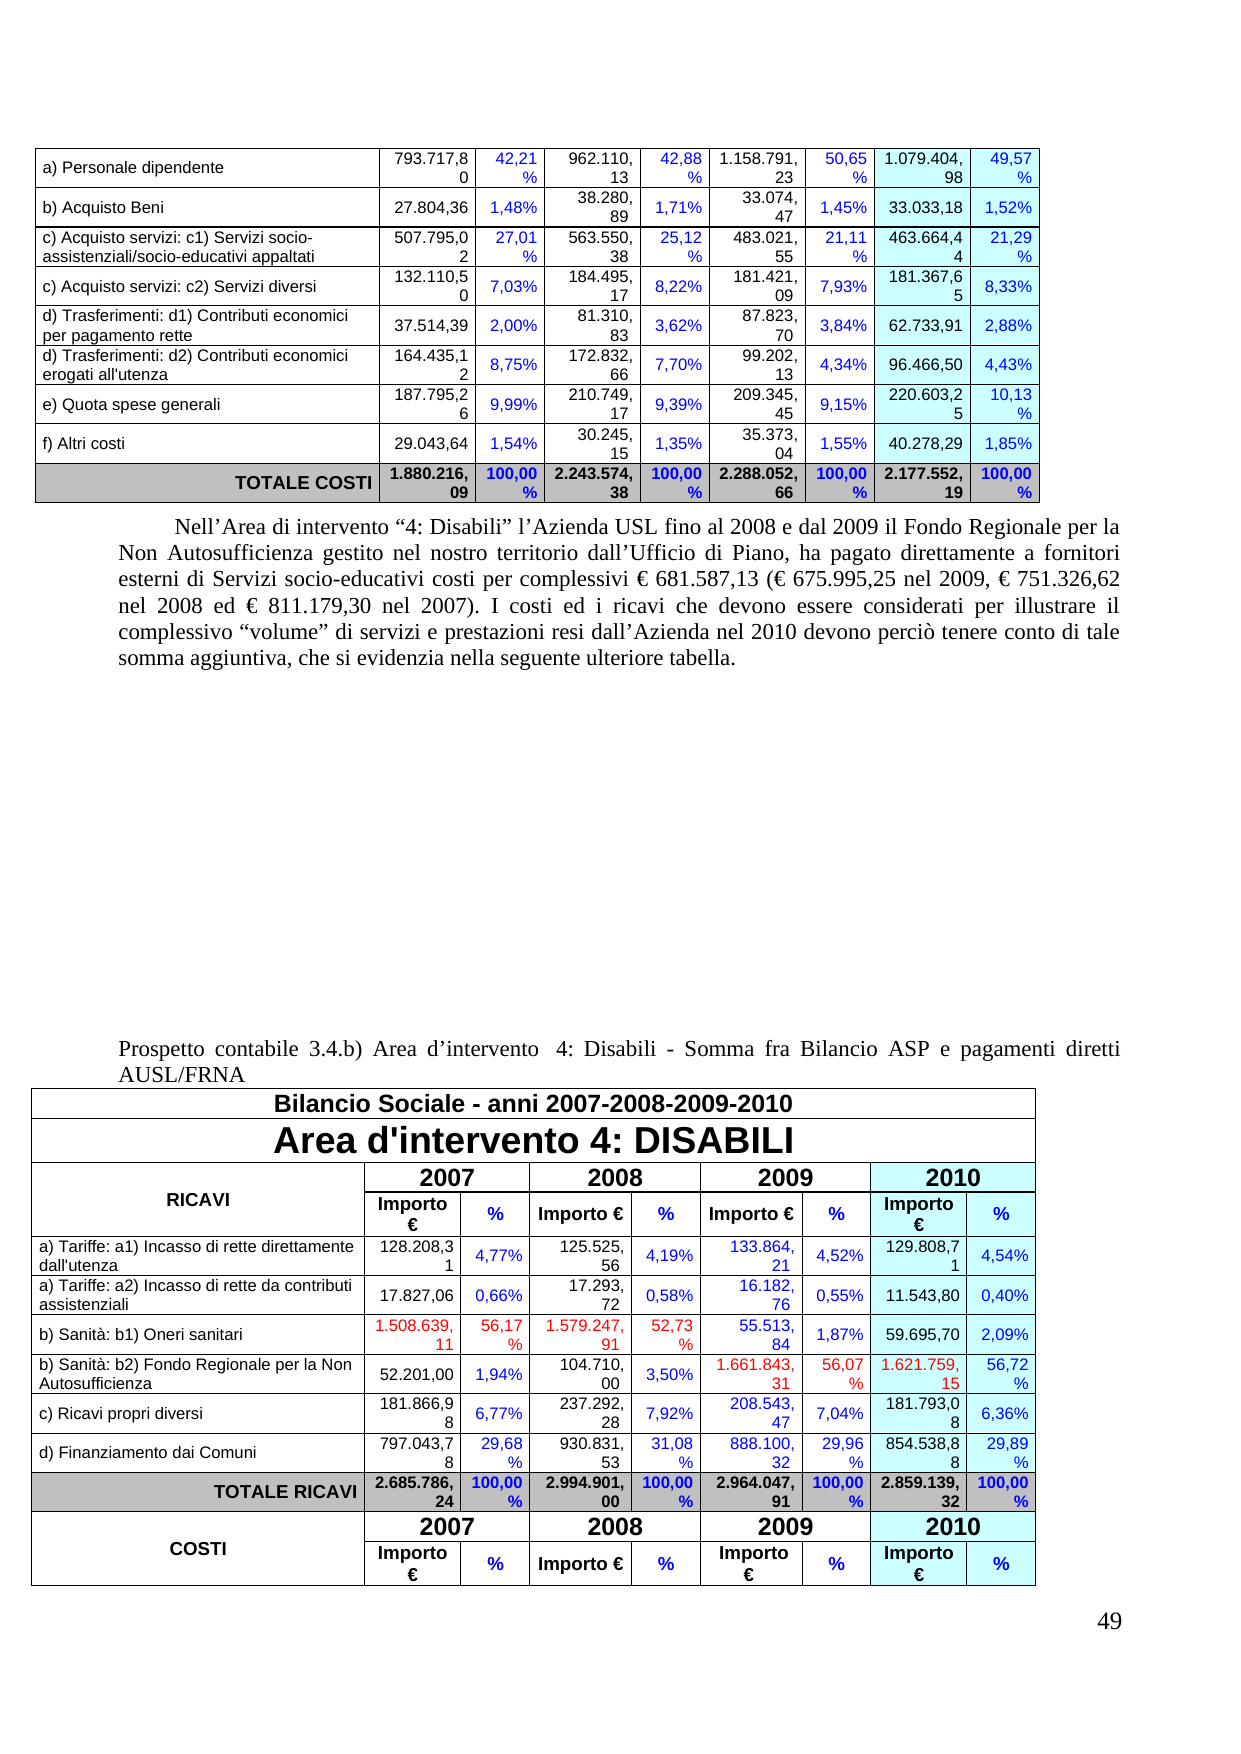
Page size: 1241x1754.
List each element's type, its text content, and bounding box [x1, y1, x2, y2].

table_cell 1,52% [971, 188, 1039, 226]
table_cell Importo € [701, 1542, 802, 1585]
table_cell 49,57% [971, 149, 1039, 187]
table_cell 1.880.216,09 [380, 464, 475, 502]
table_cell 854.538,88 [871, 1434, 966, 1472]
table_cell 7,03% [476, 267, 544, 305]
table_cell 0,66% [461, 1276, 529, 1314]
table_cell Importo € [530, 1542, 631, 1585]
table_cell 133.864,21 [701, 1237, 802, 1275]
table_cell 1,48% [476, 188, 544, 226]
table_cell 181.421,09 [710, 267, 805, 305]
table_cell 21,29% [971, 228, 1039, 266]
table_cell 2009 [701, 1512, 870, 1541]
table_cell a) Personale dipendente [36, 149, 379, 187]
table_cell 9,99% [476, 385, 544, 423]
table_cell 181.793,08 [871, 1394, 966, 1432]
table_cell 3,50% [632, 1355, 700, 1393]
table_cell 30.245,15 [545, 424, 640, 463]
table_cell 55.513,84 [701, 1315, 802, 1354]
table_cell 2008 [530, 1163, 700, 1191]
table_cell 27.804,36 [380, 188, 475, 226]
table_cell Importo € [871, 1542, 966, 1585]
table_cell 172.832,66 [545, 346, 640, 384]
table_cell % [461, 1542, 529, 1585]
table_cell 483.021,55 [710, 228, 805, 266]
table_cell 4,34% [806, 346, 874, 384]
table_cell 930.831,53 [530, 1434, 631, 1472]
table_cell 29,68% [461, 1434, 529, 1472]
table_cell 100,00% [971, 464, 1039, 502]
table_cell b) Sanità: b1) Oneri sanitari [32, 1315, 364, 1354]
text Prospetto contabile 3.4.b) Area d’intervento 4: Disabili - Somma fra Bilancio ASP e pagamenti diretti AUSL/FRNA [118, 1035, 1122, 1088]
table_header Bilancio Sociale - anni 2007-2008-2009-2010 [32, 1089, 1035, 1117]
table_cell 17.293,72 [530, 1276, 631, 1314]
table_cell 4,77% [461, 1237, 529, 1275]
table_cell 0,40% [967, 1276, 1035, 1314]
table_cell 181.367,65 [875, 267, 970, 305]
table_cell 9,39% [641, 385, 709, 423]
table_cell % [632, 1542, 700, 1585]
table_cell Importo € [365, 1193, 460, 1236]
table_cell 2007 [365, 1512, 529, 1541]
table_cell RICAVI [32, 1163, 364, 1236]
table_cell % [803, 1193, 870, 1236]
table_cell % [967, 1193, 1035, 1236]
table_cell 0,58% [632, 1276, 700, 1314]
table_cell 2.243.574,38 [545, 464, 640, 502]
table_cell % [632, 1193, 700, 1236]
table_cell 208.543,47 [701, 1394, 802, 1432]
table_cell 1,45% [806, 188, 874, 226]
table_cell 1,35% [641, 424, 709, 463]
table_cell 1.508.639,11 [365, 1315, 460, 1354]
table_cell c) Acquisto servizi: c1) Servizi socio- assistenziali/socio-educativi appaltati [36, 228, 379, 266]
table_cell 1.661.843,31 [701, 1355, 802, 1393]
table_cell 1,54% [476, 424, 544, 463]
table_cell 8,33% [971, 267, 1039, 305]
table_cell 129.808,71 [871, 1237, 966, 1275]
table_cell 81.310,83 [545, 306, 640, 344]
table_cell 27,01% [476, 228, 544, 266]
table_cell 37.514,39 [380, 306, 475, 344]
table_cell b) Acquisto Beni [36, 188, 379, 226]
table_cell 56,17% [461, 1315, 529, 1354]
table_cell 29.043,64 [380, 424, 475, 463]
table_cell 2,00% [476, 306, 544, 344]
table_cell 2.288.052,66 [710, 464, 805, 502]
table_cell Importo € [365, 1542, 460, 1585]
table_cell 4,54% [967, 1237, 1035, 1275]
table_cell 52.201,00 [365, 1355, 460, 1393]
table_cell 1.158.791,23 [710, 149, 805, 187]
table_cell 563.550,38 [545, 228, 640, 266]
table_cell % [967, 1542, 1035, 1585]
table_cell 463.664,44 [875, 228, 970, 266]
table_cell 100,00% [632, 1473, 700, 1511]
table_cell 1.621.759,15 [871, 1355, 966, 1393]
table_cell 42,21% [476, 149, 544, 187]
table_cell 1,71% [641, 188, 709, 226]
table_cell d) Trasferimenti: d1) Contributi economici per pagamento rette [36, 306, 379, 344]
table_cell 21,11% [806, 228, 874, 266]
table_cell 2.685.786,24 [365, 1473, 460, 1511]
table_cell 104.710,00 [530, 1355, 631, 1393]
table_cell 62.733,91 [875, 306, 970, 344]
table_cell 100,00% [641, 464, 709, 502]
table_cell 888.100,32 [701, 1434, 802, 1472]
table_cell 56,72% [967, 1355, 1035, 1393]
table_cell f) Altri costi [36, 424, 379, 463]
table_cell 29,89% [967, 1434, 1035, 1472]
table_cell 7,93% [806, 267, 874, 305]
table_cell c) Ricavi propri diversi [32, 1394, 364, 1432]
table_cell 100,00% [806, 464, 874, 502]
table_cell 237.292,28 [530, 1394, 631, 1432]
table_cell 2009 [701, 1163, 870, 1191]
table_cell 187.795,26 [380, 385, 475, 423]
table_cell 33.033,18 [875, 188, 970, 226]
table_cell 100,00% [803, 1473, 870, 1511]
table_cell COSTI [32, 1512, 364, 1585]
table_cell 1.079.404,98 [875, 149, 970, 187]
table_cell 1,55% [806, 424, 874, 463]
table_cell 8,22% [641, 267, 709, 305]
table_cell 100,00% [967, 1473, 1035, 1511]
table_cell 8,75% [476, 346, 544, 384]
table_cell d) Trasferimenti: d2) Contributi economici erogati all'utenza [36, 346, 379, 384]
table_cell 132.110,50 [380, 267, 475, 305]
table_cell 128.208,31 [365, 1237, 460, 1275]
table_cell 507.795,02 [380, 228, 475, 266]
table_cell 6,36% [967, 1394, 1035, 1432]
table_cell 29,96% [803, 1434, 870, 1472]
table_cell 4,19% [632, 1237, 700, 1275]
table_cell 2.177.552,19 [875, 464, 970, 502]
table_cell 2010 [871, 1163, 1035, 1191]
table_cell b) Sanità: b2) Fondo Regionale per la Non Autosufficienza [32, 1355, 364, 1393]
table_cell 2008 [530, 1512, 700, 1541]
table_cell 181.866,98 [365, 1394, 460, 1432]
table_cell 2.859.139,32 [871, 1473, 966, 1511]
table_cell 2,88% [971, 306, 1039, 344]
table_cell e) Quota spese generali [36, 385, 379, 423]
table_cell 7,04% [803, 1394, 870, 1432]
table_cell 793.717,80 [380, 149, 475, 187]
text Nell’Area di intervento “4: Disabili” l’Azienda USL fino al 2008 e dal 2009 il Fondo Regionale per la Non Autosufficienza gestito nel nostro territorio dall’Ufficio di Piano, ha pagato direttamente a fornitori esterni di Servizi socio-educativi costi per complessivi € 681.587,13 (€ 675.995,25 nel 2009, € 751.326,62 nel 2008 ed € 811.179,30 nel 2007). I costi ed i ricavi che devono essere considerati per illustrare il complessivo “volume” di servizi e prestazioni resi dall’Azienda nel 2010 devono perciò tenere conto di tale somma aggiuntiva, che si evidenzia nella seguente ulteriore tabella. [118, 513, 1122, 671]
table_cell 7,92% [632, 1394, 700, 1432]
table_cell 7,70% [641, 346, 709, 384]
table_cell 3,62% [641, 306, 709, 344]
table_cell Importo € [871, 1193, 966, 1236]
table_cell 52,73% [632, 1315, 700, 1354]
table_cell 35.373,04 [710, 424, 805, 463]
table_cell TOTALE COSTI [36, 464, 379, 502]
table_cell 164.435,12 [380, 346, 475, 384]
table_cell 4,43% [971, 346, 1039, 384]
table_cell 0,55% [803, 1276, 870, 1314]
table_cell Area d'intervento 4: DISABILI [32, 1119, 1035, 1162]
table_cell 40.278,29 [875, 424, 970, 463]
table_cell 9,15% [806, 385, 874, 423]
table_cell 100,00% [476, 464, 544, 502]
table_cell 2007 [365, 1163, 529, 1191]
table_cell 31,08% [632, 1434, 700, 1472]
table_cell 25,12% [641, 228, 709, 266]
table_cell 1,85% [971, 424, 1039, 463]
table_cell Importo € [701, 1193, 802, 1236]
table_cell 33.074,47 [710, 188, 805, 226]
table_cell 99.202,13 [710, 346, 805, 384]
table_cell 59.695,70 [871, 1315, 966, 1354]
table_cell 87.823,70 [710, 306, 805, 344]
table_cell 962.110,13 [545, 149, 640, 187]
table_cell 2,09% [967, 1315, 1035, 1354]
table_cell 184.495,17 [545, 267, 640, 305]
table_cell 2010 [871, 1512, 1035, 1541]
table_cell 6,77% [461, 1394, 529, 1432]
table_cell % [461, 1193, 529, 1236]
table_cell TOTALE RICAVI [32, 1473, 364, 1511]
table_cell a) Tariffe: a2) Incasso di rette da contributi assistenziali [32, 1276, 364, 1314]
table_cell 11.543,80 [871, 1276, 966, 1314]
table_cell 210.749,17 [545, 385, 640, 423]
table_cell 38.280,89 [545, 188, 640, 226]
table_cell 2.994.901,00 [530, 1473, 631, 1511]
table_cell d) Finanziamento dai Comuni [32, 1434, 364, 1472]
table_cell 4,52% [803, 1237, 870, 1275]
table_cell 2.964.047,91 [701, 1473, 802, 1511]
table_cell 1,87% [803, 1315, 870, 1354]
table_cell 1.579.247,91 [530, 1315, 631, 1354]
table_cell 42,88% [641, 149, 709, 187]
table_cell 220.603,25 [875, 385, 970, 423]
table_cell c) Acquisto servizi: c2) Servizi diversi [36, 267, 379, 305]
table_cell 3,84% [806, 306, 874, 344]
table_cell a) Tariffe: a1) Incasso di rette direttamente dall'utenza [32, 1237, 364, 1275]
table_cell 797.043,78 [365, 1434, 460, 1472]
table_cell 125.525,56 [530, 1237, 631, 1275]
table_cell 96.466,50 [875, 346, 970, 384]
table_cell 209.345,45 [710, 385, 805, 423]
table_cell % [803, 1542, 870, 1585]
table_cell 50,65% [806, 149, 874, 187]
table_cell 1,94% [461, 1355, 529, 1393]
table_cell Importo € [530, 1193, 631, 1236]
table_cell 100,00% [461, 1473, 529, 1511]
table_cell 10,13% [971, 385, 1039, 423]
table_cell 56,07% [803, 1355, 870, 1393]
table_cell 17.827,06 [365, 1276, 460, 1314]
table_cell 16.182,76 [701, 1276, 802, 1314]
